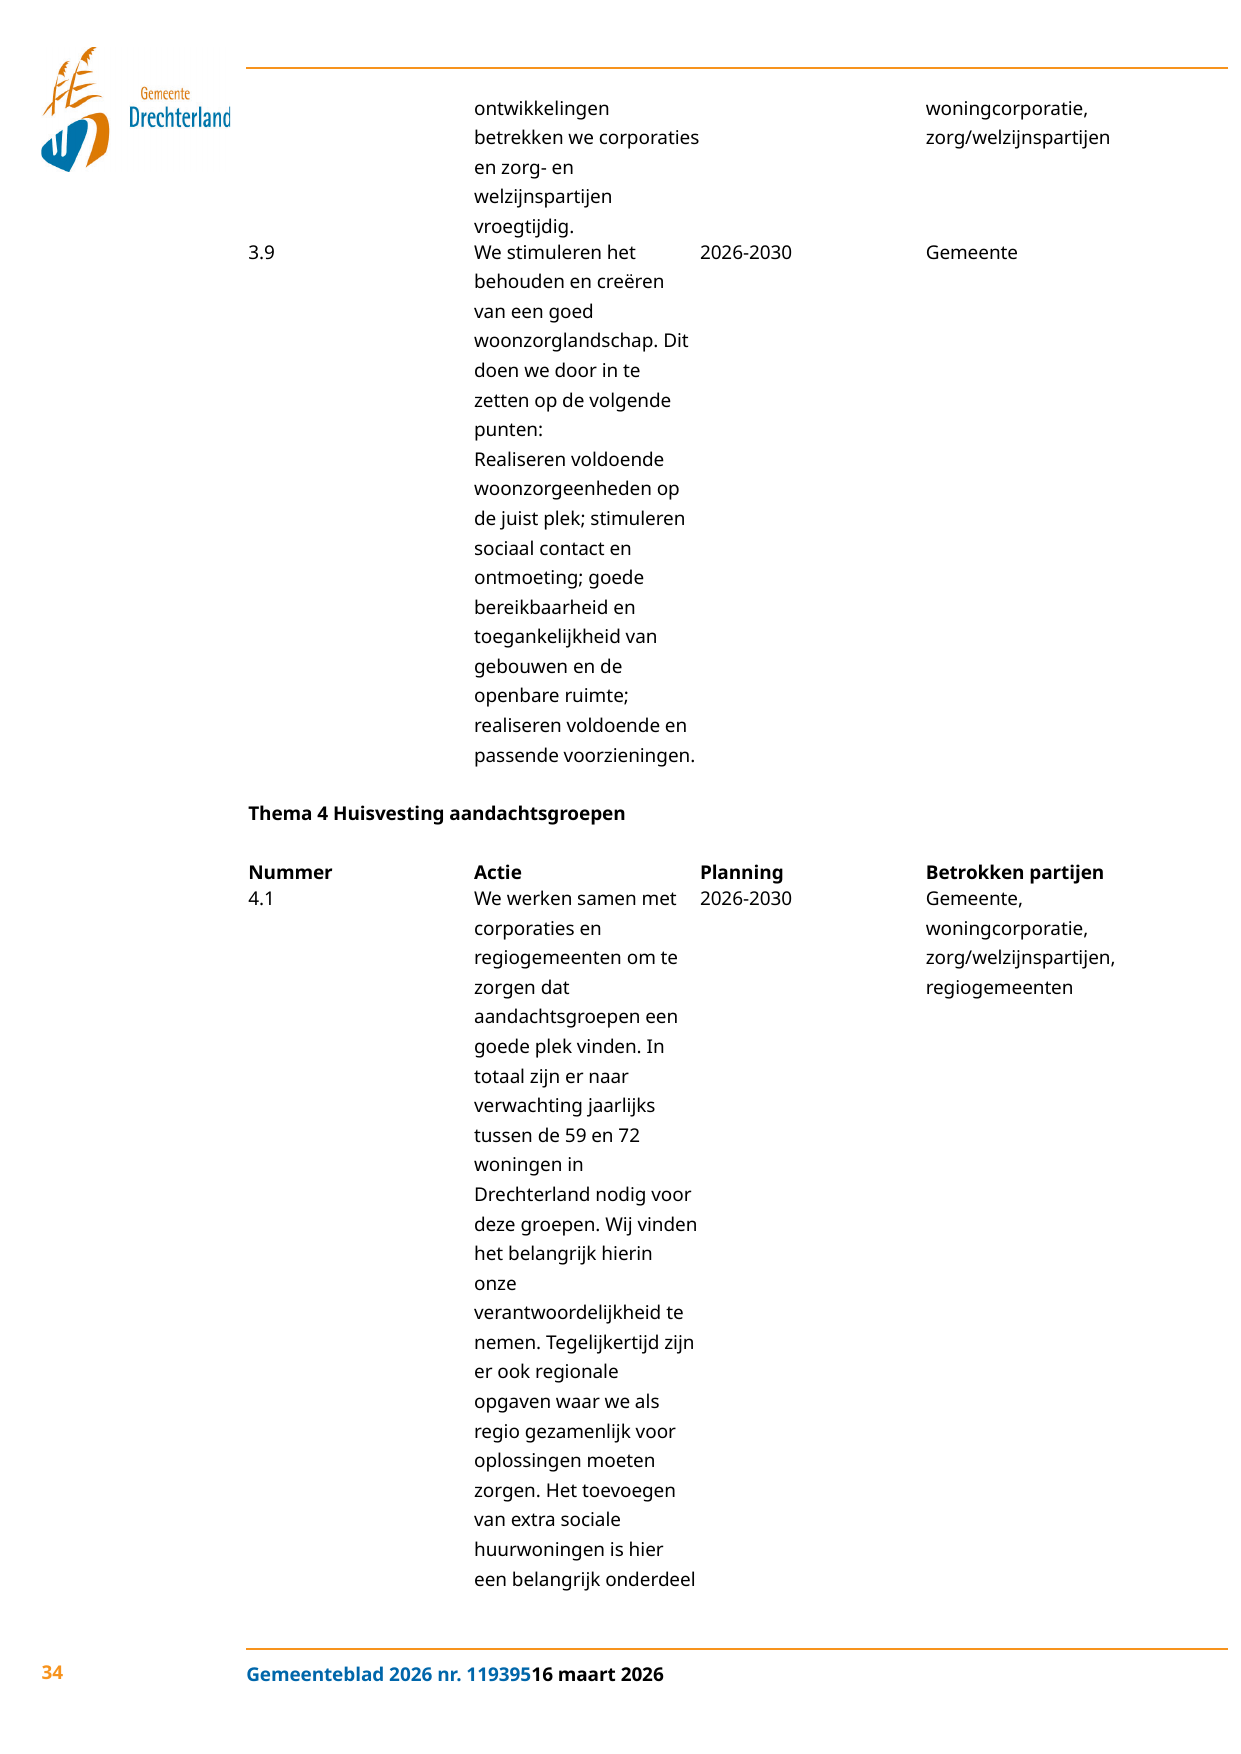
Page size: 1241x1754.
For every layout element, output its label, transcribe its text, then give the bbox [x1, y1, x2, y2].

picture [41, 47, 231, 172]
picture [41, 158, 64, 172]
picture [226, 115, 231, 124]
table_header Actie [474, 860, 700, 885]
table_cell We werken samen met corporaties en regiogemeenten om te zorgen dat aandachtsgroepen een goede plek vinden. In totaal zijn er naar verwachting jaarlijks tussen de 59 en 72 woningen in Drechterland nodig voor deze groepen. Wij vinden het belangrijk hierin onze verantwoordelijkheid te nemen. Tegelijkertijd zijn er ook regionale opgaven waar we als regio gezamenlijk voor oplossingen moeten zorgen. Het toevoegen van extra sociale huurwoningen is hier een belangrijk onderdeel [474, 885, 700, 1591]
table_cell 4.1 [248, 885, 474, 1591]
table_cell Gemeente, woningcorporatie, zorg/welzijnspartijen, regiogemeenten [926, 885, 1152, 1591]
table_header Nummer [248, 860, 474, 885]
table_cell woningcorporatie, zorg/welzijnspartijen [926, 95, 1152, 239]
table_cell 2026-2030 [700, 239, 926, 767]
table_cell [248, 95, 474, 239]
table_cell We stimuleren het behouden en creëren van een goed woonzorglandschap. Dit doen we door in te zetten op de volgende punten: Realiseren voldoende woonzorgeenheden op de juist plek; stimuleren sociaal contact en ontmoeting; goede bereikbaarheid en toegankelijkheid van gebouwen en de openbare ruimte; realiseren voldoende en passende voorzieningen. [474, 239, 700, 767]
table_cell ontwikkelingen betrekken we corporaties en zorg- en welzijnspartijen vroegtijdig. [474, 95, 700, 239]
table_header Planning [700, 860, 926, 885]
table_cell [700, 95, 926, 239]
table_cell 2026-2030 [700, 885, 926, 1591]
text Thema 4 Huisvesting aandachtsgroepen [248, 800, 1152, 826]
table_cell 3.9 [248, 239, 474, 767]
table_header Betrokken partijen [926, 860, 1152, 885]
table_cell Gemeente [926, 239, 1152, 767]
